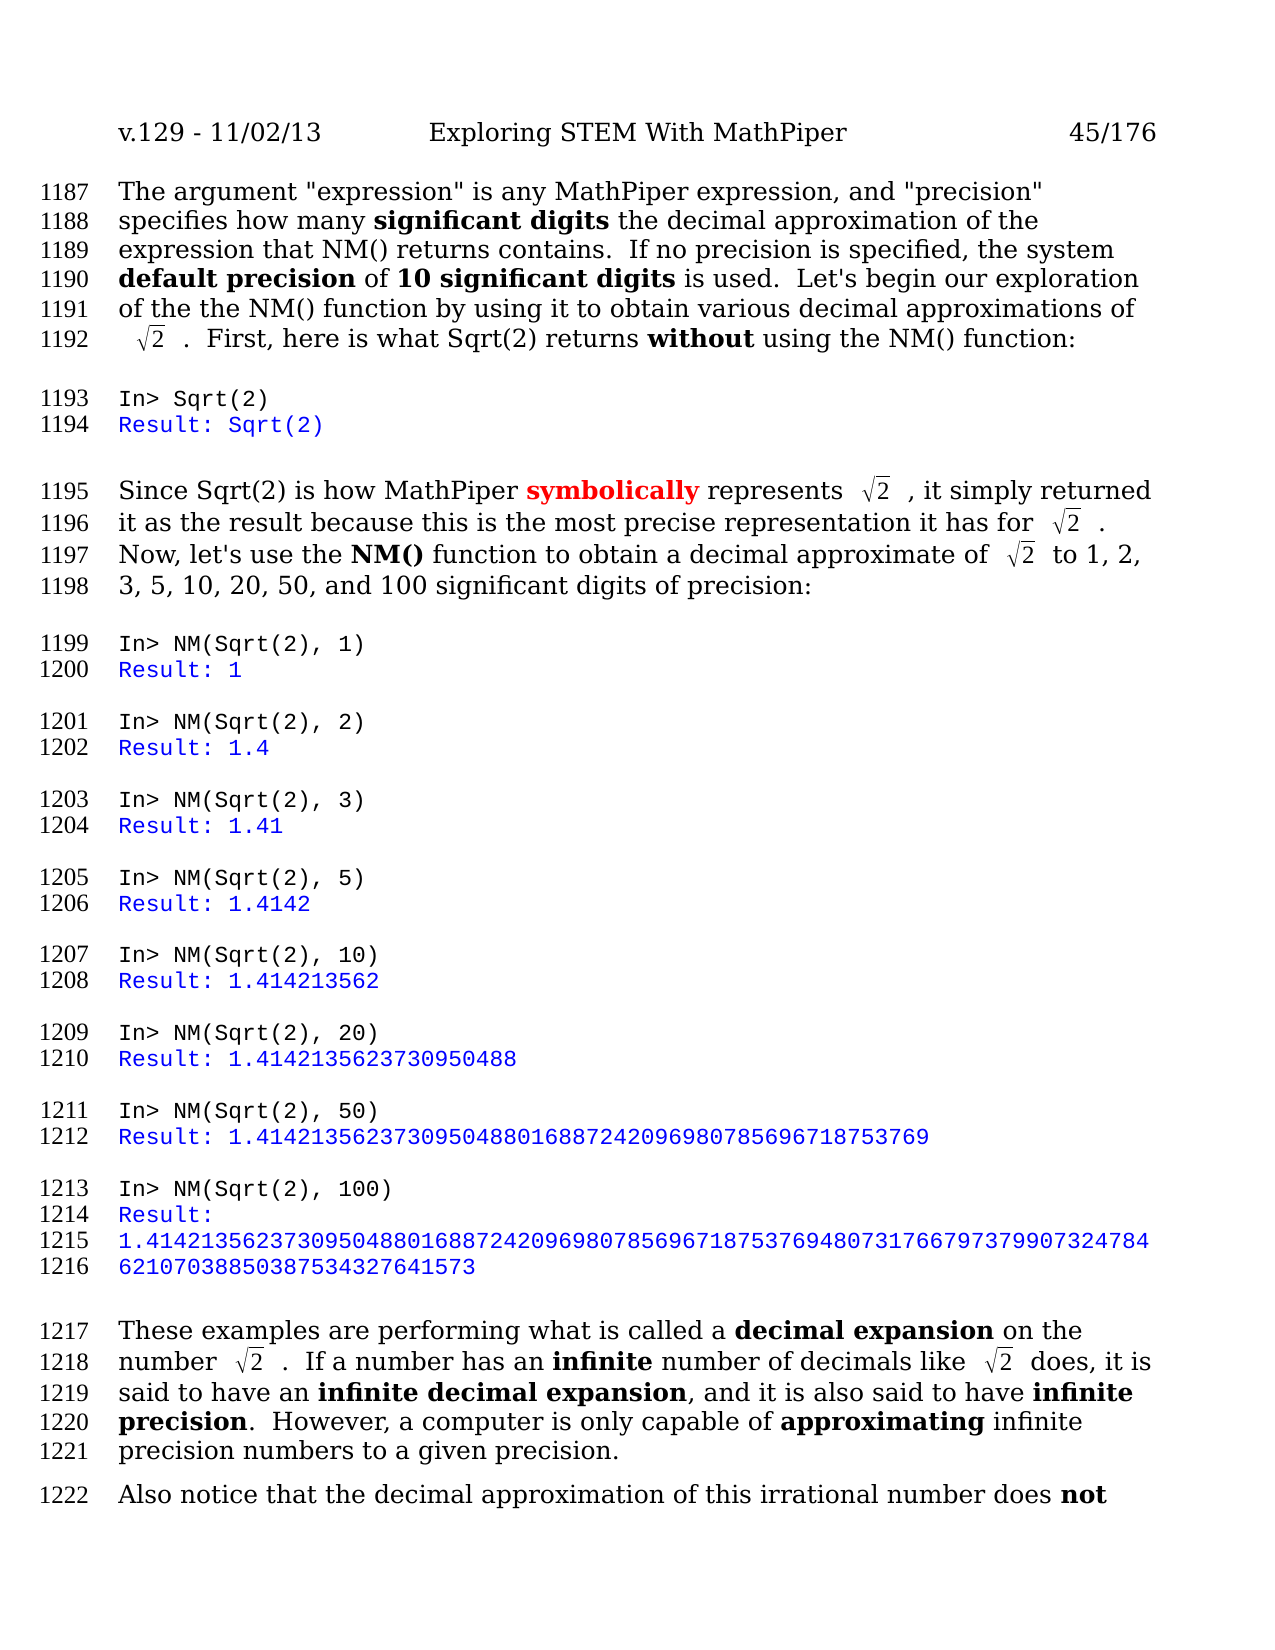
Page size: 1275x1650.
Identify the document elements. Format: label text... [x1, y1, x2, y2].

text Result: 1.41 [118, 814, 1157, 840]
text Since Sqrt(2) is how MathPiper symbolically represents, it simply returned it as the result because this is the most precise representation it has for. Now, let's use the NM() function to obtain a decimal approximate ofto 1, 2, 3, 5, 10, 20, 50, and 100 significant digits of precision: [118, 474, 1157, 601]
text In> NM(Sqrt(2), 100) [118, 1177, 1157, 1203]
text In> Sqrt(2) [118, 387, 1157, 413]
text Result: 1.4142135623730950488 [118, 1047, 1157, 1073]
text In> NM(Sqrt(2), 1) [118, 632, 1157, 658]
text Also notice that the decimal approximation of this irrational number does not [118, 1481, 1157, 1510]
text Result: 1.4 [118, 736, 1157, 762]
text In> NM(Sqrt(2), 50) [118, 1099, 1157, 1125]
text The argument "expression" is any MathPiper expression, and "precision" specifies how many significant digits the decimal approximation of the expression that NM() returns contains. If no precision is specified, the system default precision of 10 significant digits is used. Let's begin our exploration of the the NM() function by using it to obtain various decimal approximations of. First, here is what Sqrt(2) returns without using the NM() function: [118, 177, 1157, 355]
text Result: 1.4142 [118, 892, 1157, 918]
text In> NM(Sqrt(2), 20) [118, 1022, 1157, 1047]
text Result: 1.414213562373095048801688724209698078569671875376948073176679737990732478462107038850387534327641573 [118, 1203, 1157, 1281]
text These examples are performing what is called a decimal expansion on the number. If a number has an infinite number of decimals likedoes, it is said to have an infinite decimal expansion, and it is also said to have infinite precision. However, a computer is only capable of approximating infinite precision numbers to a given precision. [118, 1316, 1157, 1466]
text Result: Sqrt(2) [118, 413, 1157, 439]
text Result: 1.414213562 [118, 970, 1157, 996]
text In> NM(Sqrt(2), 2) [118, 710, 1157, 736]
text In> NM(Sqrt(2), 5) [118, 866, 1157, 892]
text In> NM(Sqrt(2), 3) [118, 788, 1157, 814]
text In> NM(Sqrt(2), 10) [118, 944, 1157, 970]
text Result: 1.4142135623730950488016887242096980785696718753769 [118, 1125, 1157, 1151]
text Result: 1 [118, 658, 1157, 684]
